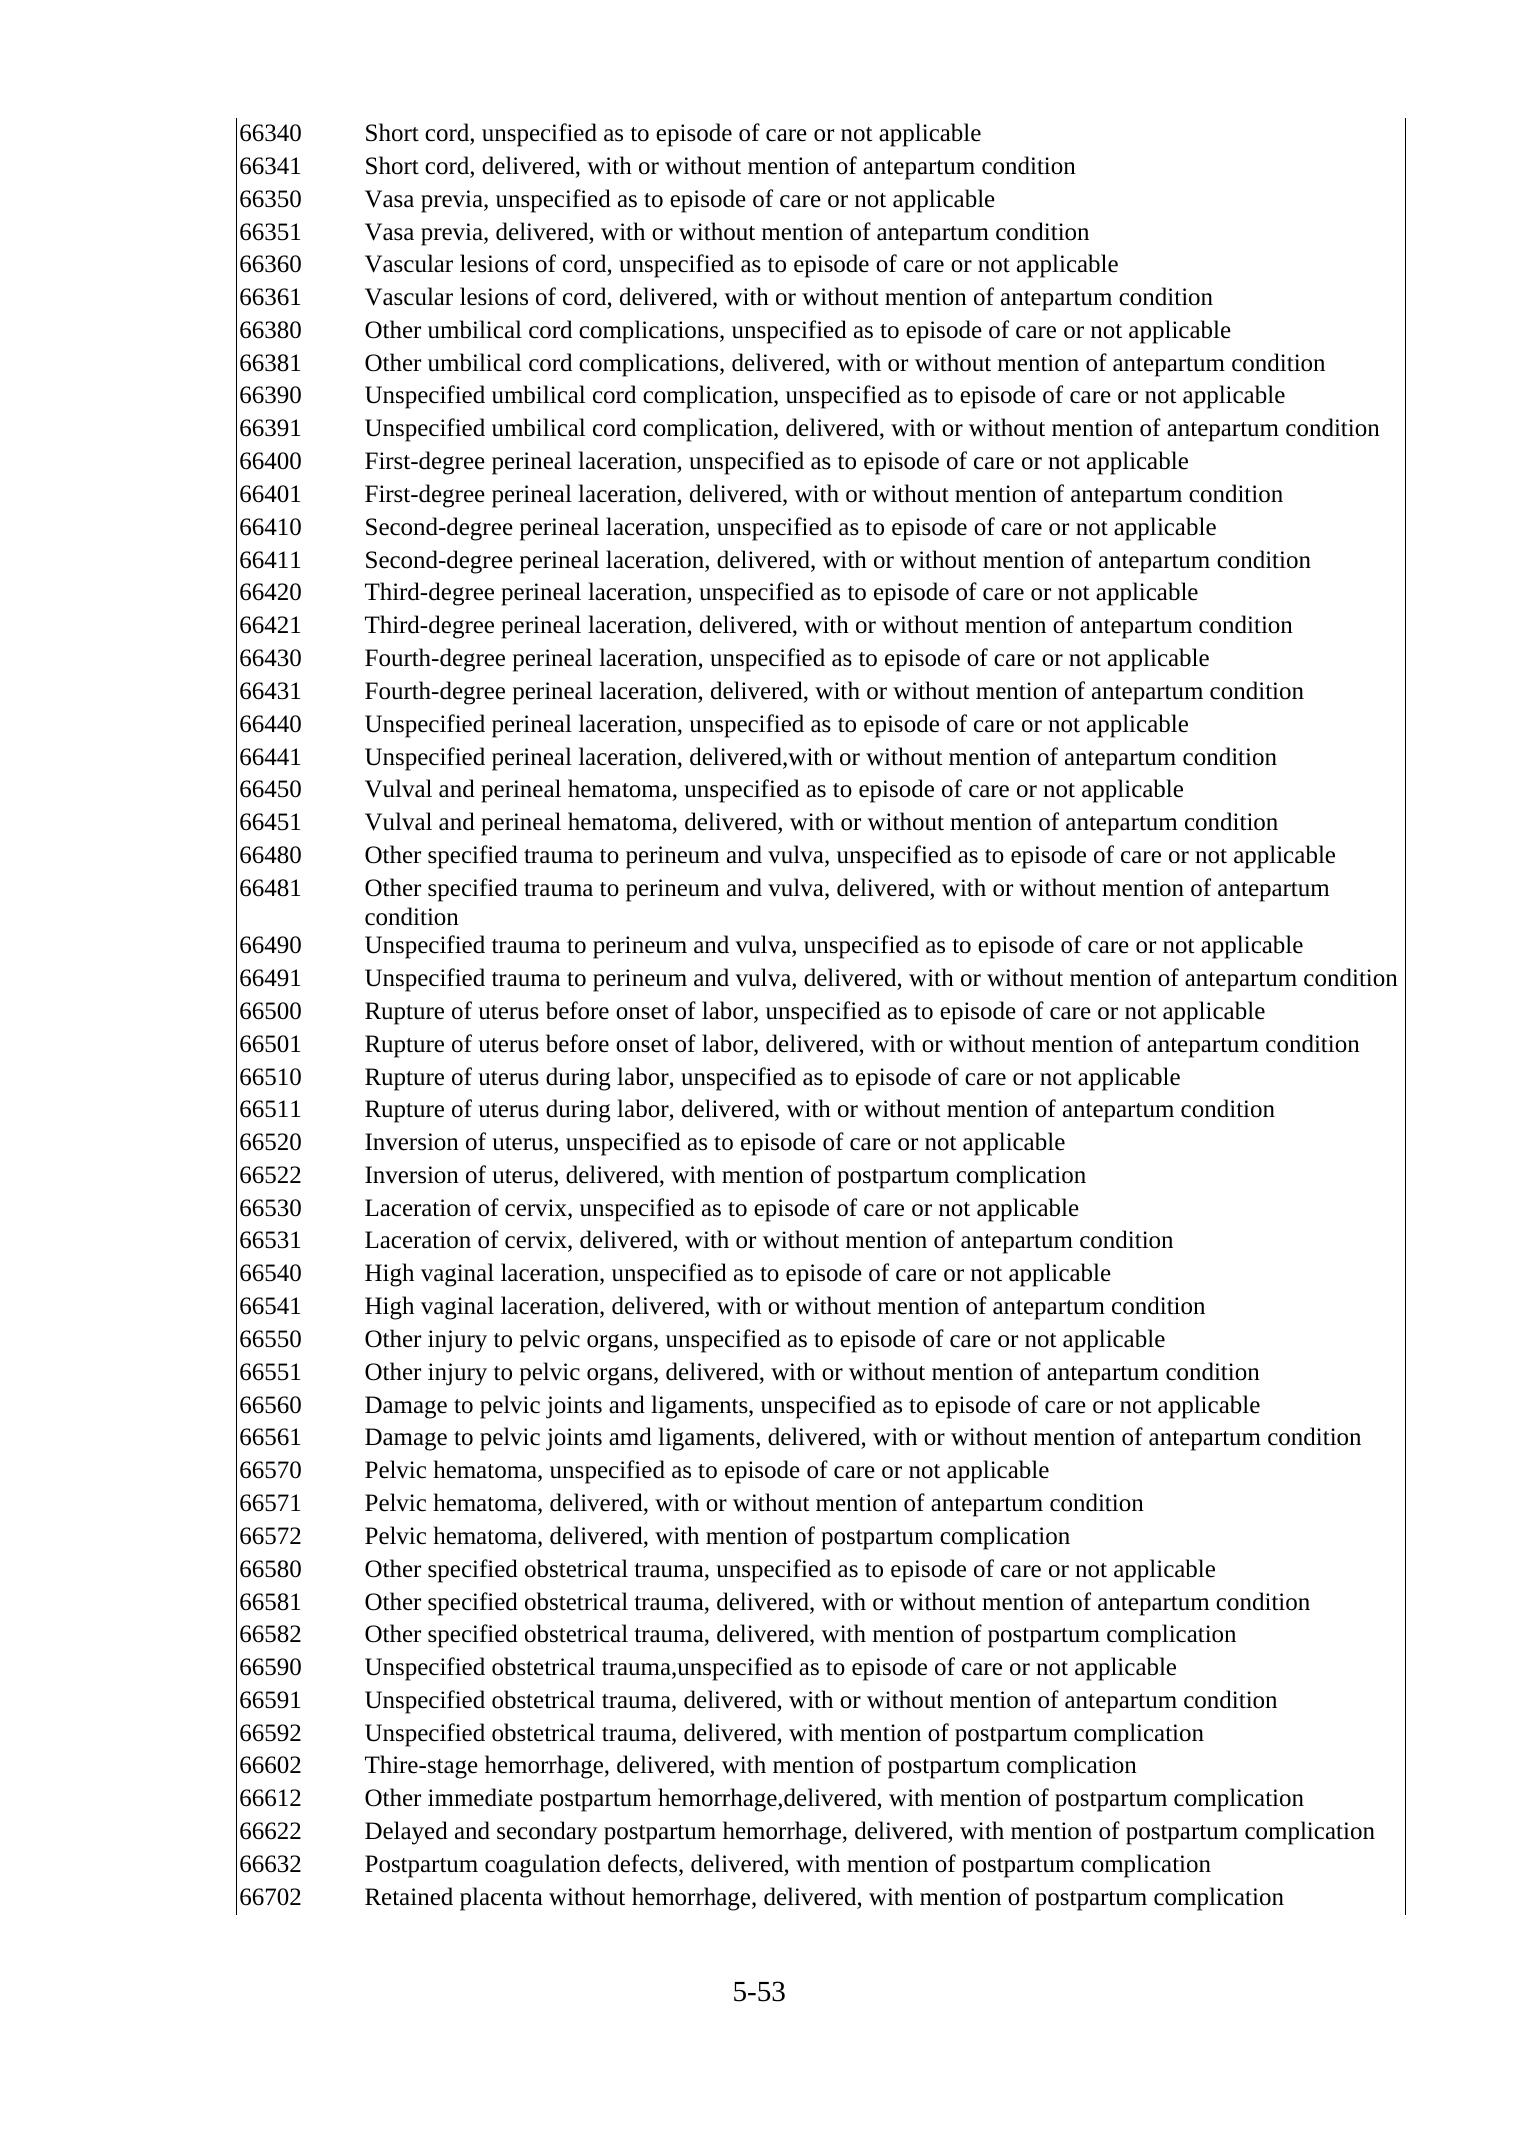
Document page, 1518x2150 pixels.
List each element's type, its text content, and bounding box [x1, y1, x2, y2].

table_cell 66592 [237, 1718, 361, 1751]
table_cell [106, 545, 236, 577]
table_cell [1406, 1784, 1468, 1816]
table_cell 66520 [237, 1127, 361, 1160]
table_cell [1406, 479, 1468, 512]
table_cell [1406, 1587, 1468, 1619]
table_cell [1406, 840, 1468, 873]
table_cell Rupture of uterus before onset of labor, delivered, with or without mention of antepartum condition [361, 1029, 1405, 1062]
table_cell Rupture of uterus during labor, unspecified as to episode of care or not applicable [361, 1062, 1405, 1094]
table_cell [1406, 512, 1468, 545]
table_cell [1406, 414, 1468, 446]
table_cell 66351 [237, 217, 361, 249]
table_cell Vulval and perineal hematoma, delivered, with or without mention of antepartum condition [361, 807, 1405, 840]
table_cell Delayed and secondary postpartum hemorrhage, delivered, with mention of postpartum complication [361, 1816, 1405, 1849]
table_cell Third-degree perineal laceration, unspecified as to episode of care or not applicable [361, 578, 1405, 610]
table_cell 66401 [237, 479, 361, 512]
table_cell [1406, 774, 1468, 807]
table_cell [1406, 381, 1468, 413]
table_cell [106, 873, 236, 930]
table_cell [106, 840, 236, 873]
table_cell [1406, 315, 1468, 348]
table_cell [106, 1587, 236, 1619]
table_cell [106, 1718, 236, 1751]
table_cell [106, 1685, 236, 1718]
table_cell [1406, 1751, 1468, 1783]
table_cell 66481 [237, 873, 361, 930]
table_cell Fourth-degree perineal laceration, unspecified as to episode of care or not applicable [361, 643, 1405, 676]
table_cell Unspecified trauma to perineum and vulva, unspecified as to episode of care or not applicable [361, 930, 1405, 963]
table_cell Unspecified umbilical cord complication, delivered, with or without mention of antepartum condition [361, 414, 1405, 446]
table_cell [1406, 1160, 1468, 1193]
table_cell [1406, 545, 1468, 577]
table_cell [1406, 1849, 1468, 1882]
table_cell 66580 [237, 1554, 361, 1587]
table_cell [106, 1455, 236, 1488]
table_cell 66561 [237, 1423, 361, 1455]
table_cell 66622 [237, 1816, 361, 1849]
table_cell 66431 [237, 676, 361, 709]
table_cell 66451 [237, 807, 361, 840]
table_cell [1406, 1652, 1468, 1685]
table_cell 66450 [237, 774, 361, 807]
table_cell 66572 [237, 1521, 361, 1554]
table_cell [1406, 1882, 1468, 1915]
table_cell [106, 1259, 236, 1291]
table_cell [1406, 1718, 1468, 1751]
table_cell [1406, 1488, 1468, 1521]
table_cell [106, 807, 236, 840]
table_cell 66591 [237, 1685, 361, 1718]
table_cell 66420 [237, 578, 361, 610]
table_cell 66590 [237, 1652, 361, 1685]
table_cell [106, 1324, 236, 1357]
table_cell [1406, 1324, 1468, 1357]
table_cell [1406, 643, 1468, 676]
table_cell 66570 [237, 1455, 361, 1488]
table_cell [106, 1423, 236, 1455]
table_cell 66581 [237, 1587, 361, 1619]
table_cell [106, 1062, 236, 1094]
table_cell Second-degree perineal laceration, delivered, with or without mention of antepartum condition [361, 545, 1405, 577]
table_cell 66571 [237, 1488, 361, 1521]
table_cell Vasa previa, delivered, with or without mention of antepartum condition [361, 217, 1405, 249]
table_cell [1406, 217, 1468, 249]
table_cell [1406, 930, 1468, 963]
table_cell 66390 [237, 381, 361, 413]
table_cell [106, 414, 236, 446]
table_cell 66360 [237, 249, 361, 282]
table_cell Unspecified obstetrical trauma,unspecified as to episode of care or not applicable [361, 1652, 1405, 1685]
table_cell 66380 [237, 315, 361, 348]
table_cell [1406, 1390, 1468, 1422]
table_cell [106, 1849, 236, 1882]
table_cell [1406, 1291, 1468, 1324]
table_cell [106, 282, 236, 315]
table_cell Inversion of uterus, delivered, with mention of postpartum complication [361, 1160, 1405, 1193]
table_cell 66400 [237, 446, 361, 479]
table_cell Other specified trauma to perineum and vulva, unspecified as to episode of care or not applicable [361, 840, 1405, 873]
table_cell Vulval and perineal hematoma, unspecified as to episode of care or not applicable [361, 774, 1405, 807]
table_cell [1406, 1521, 1468, 1554]
table_cell [1406, 963, 1468, 996]
table_cell Unspecified perineal laceration, unspecified as to episode of care or not applicable [361, 709, 1405, 742]
table_cell [106, 1160, 236, 1193]
table_cell [1406, 184, 1468, 217]
table_cell 66381 [237, 348, 361, 381]
table_cell [106, 381, 236, 413]
table_cell Postpartum coagulation defects, delivered, with mention of postpartum complication [361, 1849, 1405, 1882]
table_cell Other immediate postpartum hemorrhage,delivered, with mention of postpartum complication [361, 1784, 1405, 1816]
table_cell [1406, 996, 1468, 1029]
table_cell [106, 1554, 236, 1587]
table_cell 66560 [237, 1390, 361, 1422]
table_cell [106, 996, 236, 1029]
table_cell [106, 479, 236, 512]
table_cell Other injury to pelvic organs, unspecified as to episode of care or not applicable [361, 1324, 1405, 1357]
table_cell Unspecified umbilical cord complication, unspecified as to episode of care or not applicable [361, 381, 1405, 413]
table_cell [106, 930, 236, 963]
table_cell [1406, 1685, 1468, 1718]
table_cell [1406, 1127, 1468, 1160]
table_cell 66411 [237, 545, 361, 577]
table_cell High vaginal laceration, unspecified as to episode of care or not applicable [361, 1259, 1405, 1291]
table_cell Pelvic hematoma, delivered, with mention of postpartum complication [361, 1521, 1405, 1554]
table_cell Unspecified perineal laceration, delivered,with or without mention of antepartum condition [361, 742, 1405, 774]
table_cell 66500 [237, 996, 361, 1029]
table_cell [106, 1784, 236, 1816]
table_cell [1406, 676, 1468, 709]
table_cell [106, 1127, 236, 1160]
table_cell 66501 [237, 1029, 361, 1062]
table_cell [106, 963, 236, 996]
table_cell [106, 774, 236, 807]
table_cell First-degree perineal laceration, delivered, with or without mention of antepartum condition [361, 479, 1405, 512]
table_cell [106, 1882, 236, 1915]
table_cell 66632 [237, 1849, 361, 1882]
table_cell Third-degree perineal laceration, delivered, with or without mention of antepartum condition [361, 610, 1405, 643]
table_cell [106, 709, 236, 742]
table_cell [106, 1619, 236, 1652]
table_cell [106, 1029, 236, 1062]
table_cell [1406, 282, 1468, 315]
table_cell [106, 1751, 236, 1783]
table_cell [106, 1521, 236, 1554]
table_cell [106, 446, 236, 479]
table_cell 66582 [237, 1619, 361, 1652]
table_cell Vascular lesions of cord, delivered, with or without mention of antepartum condition [361, 282, 1405, 315]
table_cell Other specified trauma to perineum and vulva, delivered, with or without mention of antepartum condition [361, 873, 1405, 930]
table_cell [1406, 1619, 1468, 1652]
table_cell [106, 1357, 236, 1390]
table_cell [1406, 578, 1468, 610]
table_cell [1406, 709, 1468, 742]
table_cell Unspecified trauma to perineum and vulva, delivered, with or without mention of antepartum condition [361, 963, 1405, 996]
table_cell [106, 676, 236, 709]
table_cell Damage to pelvic joints amd ligaments, delivered, with or without mention of antepartum condition [361, 1423, 1405, 1455]
table_cell Retained placenta without hemorrhage, delivered, with mention of postpartum complication [361, 1882, 1405, 1915]
table_cell 66361 [237, 282, 361, 315]
table_cell 66491 [237, 963, 361, 996]
table_cell [106, 348, 236, 381]
table_cell [1406, 1193, 1468, 1226]
table_cell 66441 [237, 742, 361, 774]
table_cell 66421 [237, 610, 361, 643]
table_cell [1406, 446, 1468, 479]
table_cell 66350 [237, 184, 361, 217]
table_cell [1406, 1455, 1468, 1488]
table_cell Other umbilical cord complications, unspecified as to episode of care or not applicable [361, 315, 1405, 348]
table_cell 66340 [237, 118, 361, 151]
table_cell [1406, 610, 1468, 643]
table_cell Rupture of uterus before onset of labor, unspecified as to episode of care or not applicable [361, 996, 1405, 1029]
table_cell 66480 [237, 840, 361, 873]
table_cell [106, 1488, 236, 1521]
table_cell [1406, 1029, 1468, 1062]
table_cell 66540 [237, 1259, 361, 1291]
table_cell [106, 184, 236, 217]
table_cell Laceration of cervix, unspecified as to episode of care or not applicable [361, 1193, 1405, 1226]
table_cell [106, 1390, 236, 1422]
table_cell Pelvic hematoma, delivered, with or without mention of antepartum condition [361, 1488, 1405, 1521]
table_cell [106, 118, 236, 151]
table_cell Inversion of uterus, unspecified as to episode of care or not applicable [361, 1127, 1405, 1160]
table_cell 66430 [237, 643, 361, 676]
table_cell Fourth-degree perineal laceration, delivered, with or without mention of antepartum condition [361, 676, 1405, 709]
table_cell Vasa previa, unspecified as to episode of care or not applicable [361, 184, 1405, 217]
table_cell [1406, 1062, 1468, 1094]
table_cell Other umbilical cord complications, delivered, with or without mention of antepartum condition [361, 348, 1405, 381]
table_cell [1406, 1554, 1468, 1587]
table_cell Other specified obstetrical trauma, delivered, with or without mention of antepartum condition [361, 1587, 1405, 1619]
table_cell Other specified obstetrical trauma, delivered, with mention of postpartum complication [361, 1619, 1405, 1652]
table_cell 66410 [237, 512, 361, 545]
table_cell [1406, 1259, 1468, 1291]
table_cell [106, 1652, 236, 1685]
table_cell Short cord, unspecified as to episode of care or not applicable [361, 118, 1405, 151]
table_cell [106, 1816, 236, 1849]
table_cell [106, 643, 236, 676]
table_cell Pelvic hematoma, unspecified as to episode of care or not applicable [361, 1455, 1405, 1488]
table_cell First-degree perineal laceration, unspecified as to episode of care or not applicable [361, 446, 1405, 479]
table_cell Vascular lesions of cord, unspecified as to episode of care or not applicable [361, 249, 1405, 282]
table_cell [1406, 807, 1468, 840]
table_cell 66511 [237, 1094, 361, 1127]
table_cell [1406, 118, 1468, 151]
table_cell Laceration of cervix, delivered, with or without mention of antepartum condition [361, 1226, 1405, 1258]
table_cell Second-degree perineal laceration, unspecified as to episode of care or not applicable [361, 512, 1405, 545]
table_cell High vaginal laceration, delivered, with or without mention of antepartum condition [361, 1291, 1405, 1324]
table_cell 66530 [237, 1193, 361, 1226]
table_cell [1406, 873, 1468, 930]
table_cell 66551 [237, 1357, 361, 1390]
table_cell [106, 315, 236, 348]
table_cell 66522 [237, 1160, 361, 1193]
table_cell 66341 [237, 151, 361, 184]
table_cell Unspecified obstetrical trauma, delivered, with mention of postpartum complication [361, 1718, 1405, 1751]
table_cell Short cord, delivered, with or without mention of antepartum condition [361, 151, 1405, 184]
table_cell [106, 151, 236, 184]
table_cell [1406, 151, 1468, 184]
table_cell Rupture of uterus during labor, delivered, with or without mention of antepartum condition [361, 1094, 1405, 1127]
table_cell [106, 1226, 236, 1258]
table_cell 66550 [237, 1324, 361, 1357]
table_cell [1406, 249, 1468, 282]
table_cell [106, 742, 236, 774]
table_cell [1406, 1357, 1468, 1390]
table_cell [1406, 1816, 1468, 1849]
table_cell Unspecified obstetrical trauma, delivered, with or without mention of antepartum condition [361, 1685, 1405, 1718]
table_cell [106, 249, 236, 282]
table_cell 66612 [237, 1784, 361, 1816]
table_cell [1406, 1094, 1468, 1127]
table_cell [1406, 348, 1468, 381]
table_cell 66531 [237, 1226, 361, 1258]
table_cell 66510 [237, 1062, 361, 1094]
table_cell [106, 512, 236, 545]
table_cell [106, 1193, 236, 1226]
table_cell 66391 [237, 414, 361, 446]
table_cell Damage to pelvic joints and ligaments, unspecified as to episode of care or not applicable [361, 1390, 1405, 1422]
table_cell [1406, 1226, 1468, 1258]
table_cell [1406, 1423, 1468, 1455]
table_cell [1406, 742, 1468, 774]
table_cell 66541 [237, 1291, 361, 1324]
table_cell [106, 1291, 236, 1324]
table_cell [106, 610, 236, 643]
table_cell 66490 [237, 930, 361, 963]
table_cell [106, 1094, 236, 1127]
table_cell Other specified obstetrical trauma, unspecified as to episode of care or not applicable [361, 1554, 1405, 1587]
table_cell 66702 [237, 1882, 361, 1915]
table_cell [106, 217, 236, 249]
table_cell [106, 578, 236, 610]
table_cell Other injury to pelvic organs, delivered, with or without mention of antepartum condition [361, 1357, 1405, 1390]
table_cell 66602 [237, 1751, 361, 1783]
table_cell 66440 [237, 709, 361, 742]
table_cell Thire-stage hemorrhage, delivered, with mention of postpartum complication [361, 1751, 1405, 1783]
